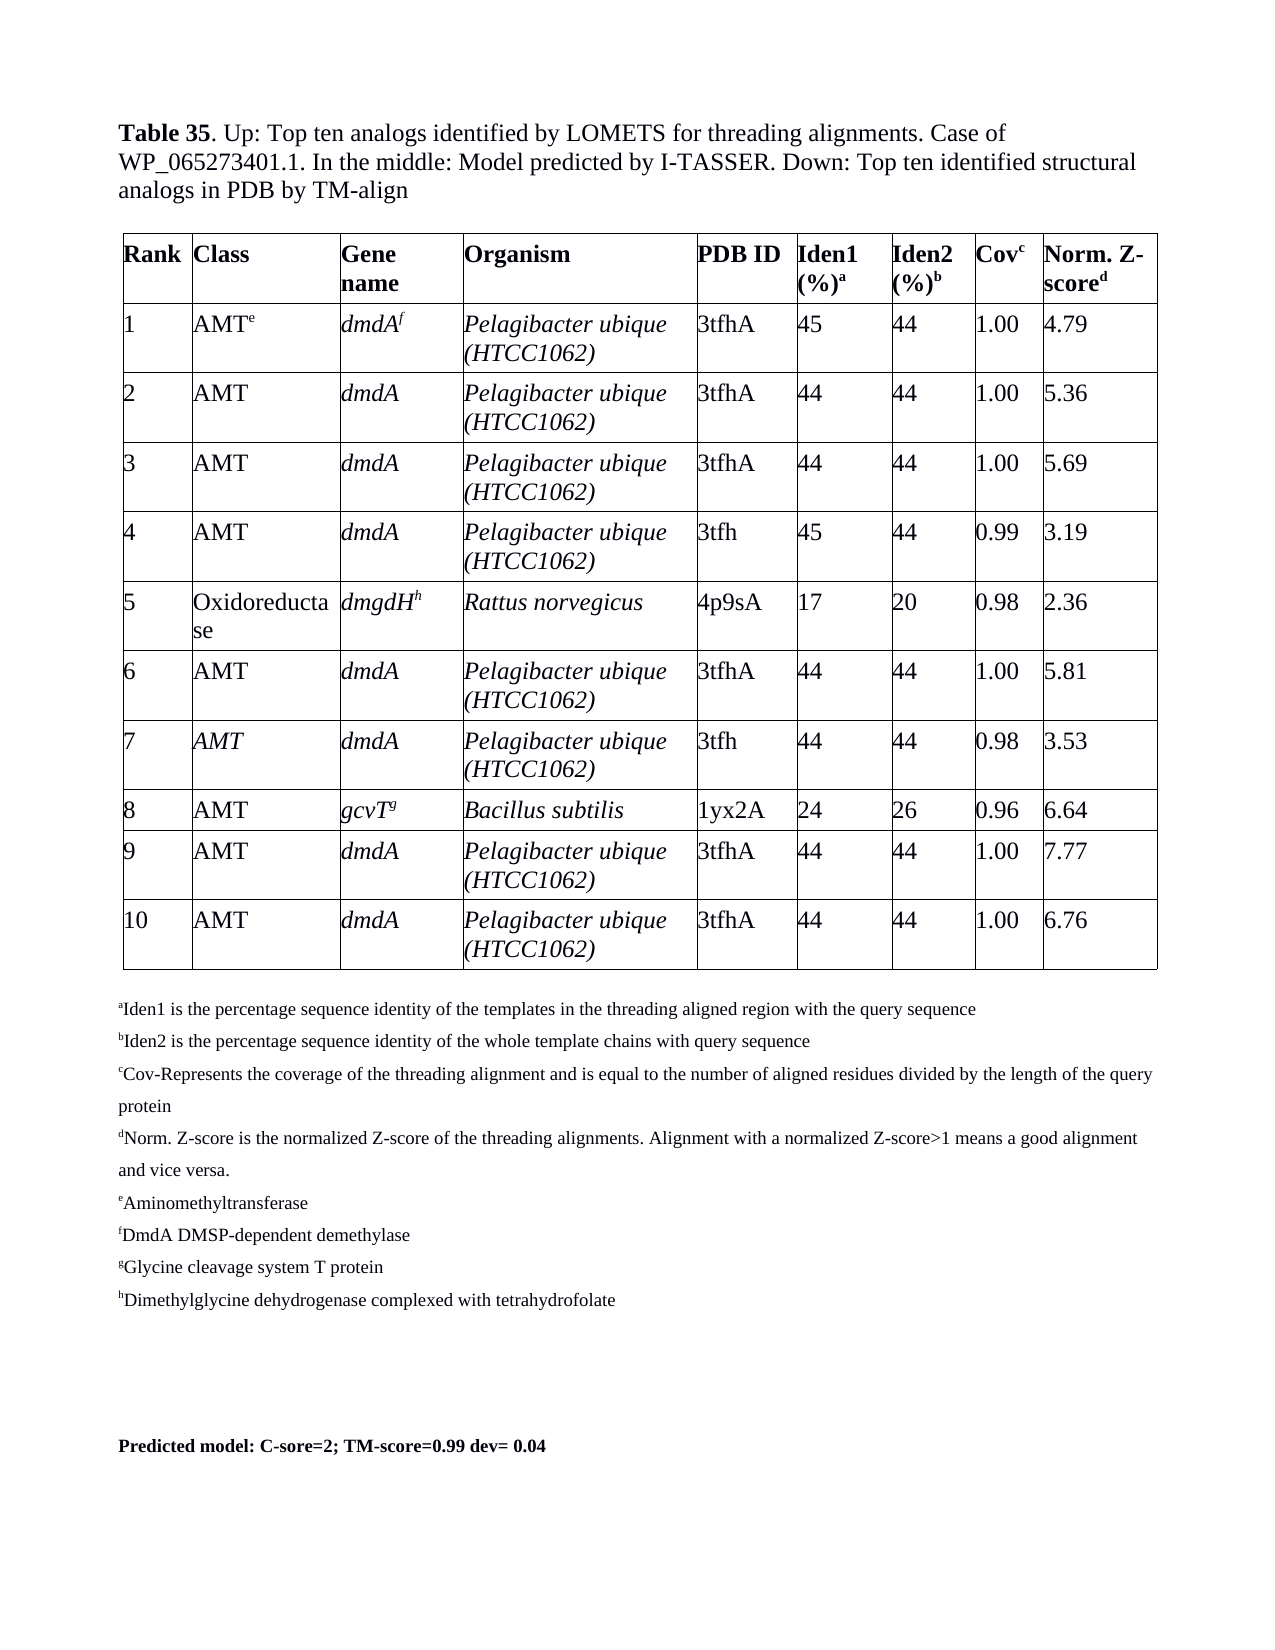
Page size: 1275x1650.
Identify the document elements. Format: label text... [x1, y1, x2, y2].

table_cell AMT [193, 831, 340, 899]
table_cell 44 [893, 651, 975, 719]
table_cell 44 [798, 721, 892, 789]
table_cell dmdA [341, 443, 463, 511]
table_cell Oxidoreductase [193, 582, 340, 650]
table_cell Pelagibacter ubique (HTCC1062) [464, 721, 697, 789]
table_header Gene name [341, 234, 463, 303]
table_cell 44 [893, 512, 975, 581]
text bIden2 is the percentage sequence identity of the whole template chains with query sequence [118, 1030, 1157, 1052]
table_cell 44 [893, 721, 975, 789]
table_cell 44 [798, 443, 892, 511]
table_cell 1.00 [976, 443, 1043, 511]
table_cell AMT [193, 443, 340, 511]
table_cell dmdA [341, 900, 463, 969]
table_cell 3tfh [698, 512, 797, 581]
table_cell 7 [124, 721, 192, 789]
table_cell 44 [893, 831, 975, 899]
table_cell 45 [798, 512, 892, 581]
table_cell 3tfhA [698, 831, 797, 899]
table_cell Pelagibacter ubique (HTCC1062) [464, 900, 697, 969]
table_cell 2.36 [1044, 582, 1157, 650]
table_cell 3tfh [698, 721, 797, 789]
table_cell 5.69 [1044, 443, 1157, 511]
table_cell 5.81 [1044, 651, 1157, 719]
table_cell 2 [124, 373, 192, 442]
table_cell 45 [798, 304, 892, 372]
table_cell 1.00 [976, 831, 1043, 899]
table_cell 17 [798, 582, 892, 650]
table_cell Pelagibacter ubique (HTCC1062) [464, 831, 697, 899]
table_cell 3.53 [1044, 721, 1157, 789]
table_cell 20 [893, 582, 975, 650]
table_cell 24 [798, 790, 892, 830]
table_cell 5.36 [1044, 373, 1157, 442]
table_cell dmdA [341, 512, 463, 581]
table_cell AMT [193, 512, 340, 581]
table_cell 0.99 [976, 512, 1043, 581]
table_header Covc [976, 234, 1043, 303]
table_cell 3tfhA [698, 373, 797, 442]
table_cell Rattus norvegicus [464, 582, 697, 650]
text dNorm. Z-score is the normalized Z-score of the threading alignments. Alignment with a normalized Z-score>1 means a good alignment and vice versa. [118, 1127, 1157, 1181]
table_cell AMT [193, 373, 340, 442]
table_cell 0.98 [976, 721, 1043, 789]
table_cell dmdA [341, 721, 463, 789]
table_cell 5 [124, 582, 192, 650]
table_cell dmdAf [341, 304, 463, 372]
table_cell 3tfhA [698, 443, 797, 511]
table_cell 44 [893, 900, 975, 969]
table_cell Pelagibacter ubique (HTCC1062) [464, 304, 697, 372]
table_cell 4p9sA [698, 582, 797, 650]
table_cell 44 [798, 651, 892, 719]
text eAminomethyltransferase [118, 1192, 1157, 1213]
table_cell AMTe [193, 304, 340, 372]
table_cell dmdA [341, 651, 463, 719]
table_cell 3tfhA [698, 304, 797, 372]
text fDmdA DMSP-dependent demethylase [118, 1224, 1157, 1246]
table_cell 44 [893, 443, 975, 511]
text gGlycine cleavage system T protein [118, 1256, 1157, 1278]
table_cell 8 [124, 790, 192, 830]
table_cell 1yx2A [698, 790, 797, 830]
table_cell gcvTg [341, 790, 463, 830]
table_cell AMT [193, 721, 340, 789]
table_cell 44 [893, 304, 975, 372]
table_cell 1.00 [976, 651, 1043, 719]
text cCov-Represents the coverage of the threading alignment and is equal to the number of aligned residues divided by the length of the query protein [118, 1062, 1157, 1116]
table_cell 0.96 [976, 790, 1043, 830]
table_cell AMT [193, 790, 340, 830]
table_header Iden2 (%)b [893, 234, 975, 303]
table_cell Pelagibacter ubique (HTCC1062) [464, 651, 697, 719]
table_cell 1 [124, 304, 192, 372]
text hDimethylglycine dehydrogenase complexed with tetrahydrofolate [118, 1288, 1157, 1310]
table_cell 44 [798, 373, 892, 442]
table_cell 4 [124, 512, 192, 581]
table_cell 4.79 [1044, 304, 1157, 372]
table_cell 26 [893, 790, 975, 830]
table_cell dmgdHh [341, 582, 463, 650]
table_cell 3tfhA [698, 651, 797, 719]
table_cell Pelagibacter ubique (HTCC1062) [464, 512, 697, 581]
table_cell 10 [124, 900, 192, 969]
text aIden1 is the percentage sequence identity of the templates in the threading aligned region with the query sequence [118, 998, 1157, 1019]
table_cell Bacillus subtilis [464, 790, 697, 830]
table_cell 44 [798, 831, 892, 899]
table_cell 1.00 [976, 373, 1043, 442]
table_cell dmdA [341, 373, 463, 442]
table_cell 9 [124, 831, 192, 899]
table_cell 44 [798, 900, 892, 969]
text Table 35. Up: Top ten analogs identified by LOMETS for threading alignments. Case of WP_065273401.1. In the middle: Model predicted by I-TASSER. Down: Top ten identified structural analogs in PDB by TM-align [118, 118, 1157, 204]
table_header Organism [464, 234, 697, 303]
table_header Iden1 (%)a [798, 234, 892, 303]
table_header Rank [124, 234, 192, 303]
table_cell AMT [193, 651, 340, 719]
table_cell 44 [893, 373, 975, 442]
table_cell Pelagibacter ubique (HTCC1062) [464, 373, 697, 442]
table_cell 3 [124, 443, 192, 511]
table_cell 1.00 [976, 900, 1043, 969]
table_cell AMT [193, 900, 340, 969]
table_cell 1.00 [976, 304, 1043, 372]
table_cell 6 [124, 651, 192, 719]
table_cell 3tfhA [698, 900, 797, 969]
table_cell 6.64 [1044, 790, 1157, 830]
table_cell 3.19 [1044, 512, 1157, 581]
table_header PDB ID [698, 234, 797, 303]
table_cell Pelagibacter ubique (HTCC1062) [464, 443, 697, 511]
table_cell 7.77 [1044, 831, 1157, 899]
table_cell 6.76 [1044, 900, 1157, 969]
text Predicted model: C-sore=2; TM-score=0.99 dev= 0.04 [118, 1435, 1157, 1457]
table_header Class [193, 234, 340, 303]
table_cell 0.98 [976, 582, 1043, 650]
table_cell dmdA [341, 831, 463, 899]
table_header Norm. Z-scored [1044, 234, 1157, 303]
